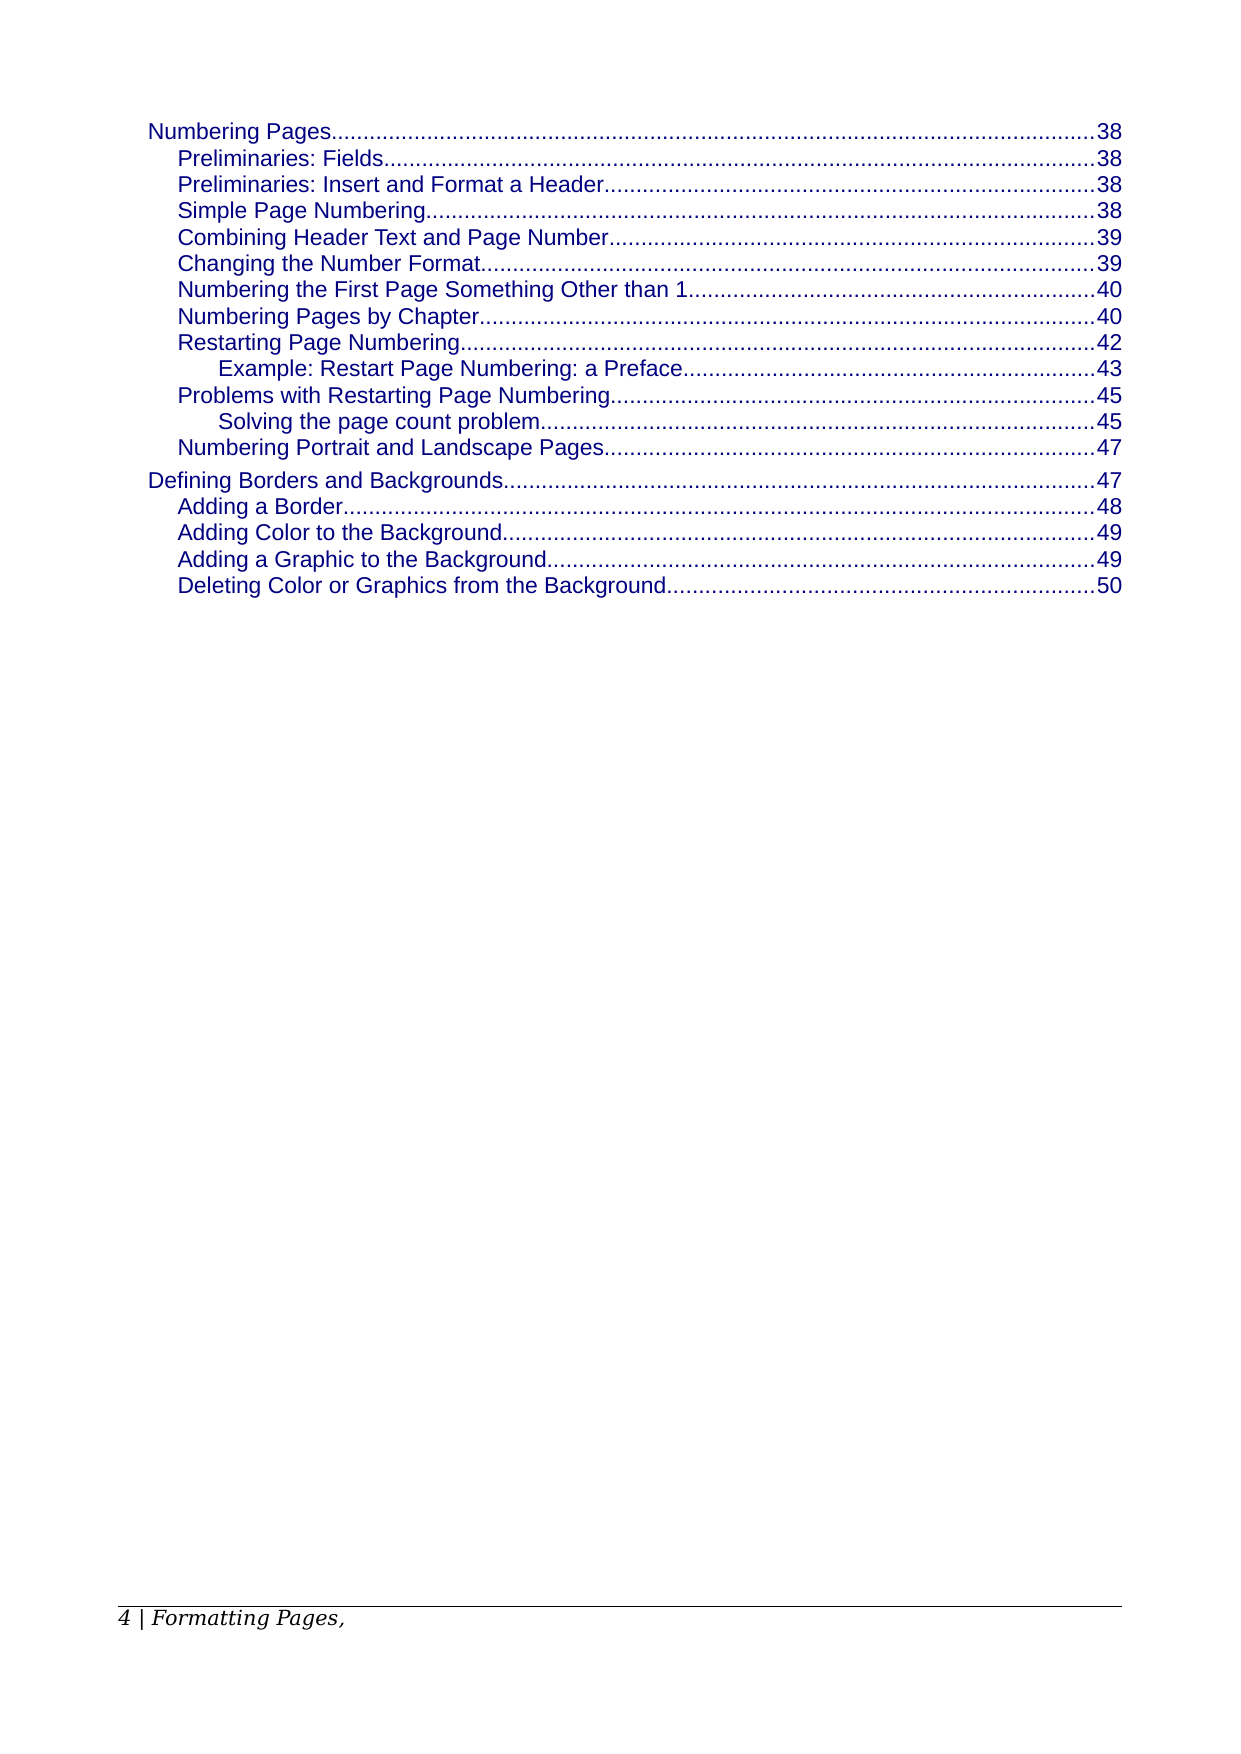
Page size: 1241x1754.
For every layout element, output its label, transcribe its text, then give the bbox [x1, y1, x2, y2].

text Changing the Number Format 39 [177, 250, 1122, 276]
text Numbering Pages 38 [148, 118, 1122, 144]
text Example: Restart Page Numbering: a Preface 43 [218, 355, 1122, 382]
text Adding a Graphic to the Background 49 [177, 546, 1122, 572]
text Preliminaries: Fields 38 [177, 144, 1122, 171]
text Combining Header Text and Page Number 39 [177, 223, 1122, 250]
text Problems with Restarting Page Numbering 45 [177, 382, 1122, 408]
text Adding Color to the Background 49 [177, 519, 1122, 546]
text Preliminaries: Insert and Format a Header 38 [177, 171, 1122, 197]
text Simple Page Numbering 38 [177, 197, 1122, 223]
text Adding a Border 48 [177, 493, 1122, 519]
text Solving the page count problem 45 [218, 408, 1122, 434]
text Restarting Page Numbering 42 [177, 329, 1122, 355]
text Numbering Portrait and Landscape Pages 47 [177, 434, 1122, 461]
text Defining Borders and Backgrounds 47 [148, 467, 1122, 493]
text Numbering the First Page Something Other than 1 40 [177, 276, 1122, 303]
text Deleting Color or Graphics from the Background 50 [177, 572, 1122, 598]
text Numbering Pages by Chapter 40 [177, 303, 1122, 329]
